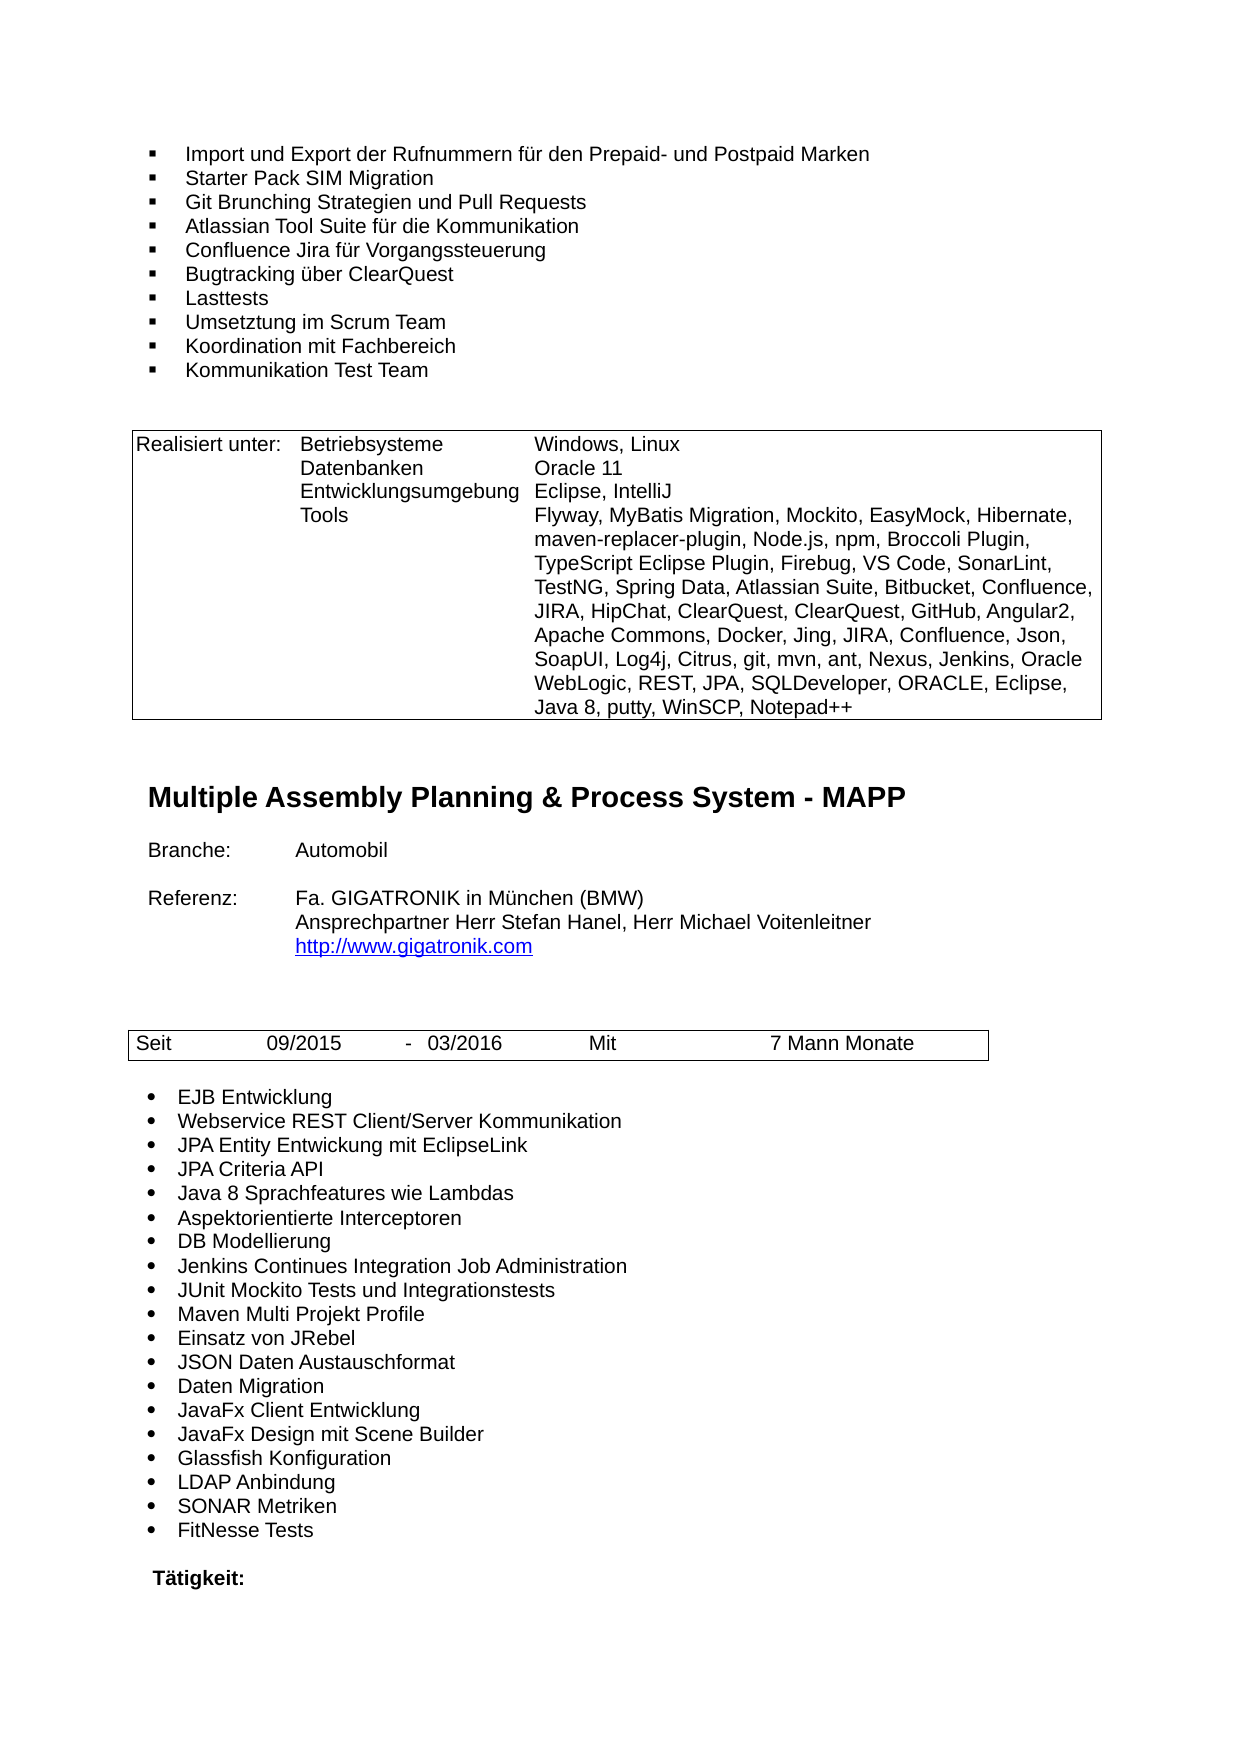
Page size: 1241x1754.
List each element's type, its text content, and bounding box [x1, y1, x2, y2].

list FitNesse Tests [148, 1518, 1110, 1542]
list LDAP Anbindung [148, 1470, 1110, 1494]
list JPA Criteria API [148, 1157, 1110, 1181]
table_header Realisiert unter: [133, 431, 297, 479]
list Daten Migration [148, 1374, 1110, 1398]
list Maven Multi Projekt Profile [148, 1302, 1110, 1326]
text Tätigkeit: [152, 1566, 1110, 1590]
table_header 09/2015 [259, 1031, 398, 1060]
list JUnit Mockito Tests und Integrationstests [148, 1277, 1110, 1302]
list JPA Entity Entwickung mit EclipseLink [148, 1133, 1110, 1157]
list SONAR Metriken [148, 1494, 1110, 1518]
table_cell Eclipse, IntelliJ Flyway, MyBatis Migration, Mockito, EasyMock, Hibernate, maven-replacer-plugin, Node.js, npm, Broccoli Plugin, TypeScript Eclipse Plugin, Firebug, VS Code, SonarLint, TestNG, Spring Data, Atlassian Suite, Bitbucket, Confluence, JIRA, HipChat, ClearQuest, ClearQuest, GitHub, Angular2, Apache Commons, Docker, Jing, JIRA, Confluence, Json, SoapUI, Log4j, Citrus, git, mvn, ant, Nexus, Jenkins, Oracle WebLogic, REST, JPA, SQLDeveloper, ORACLE, Eclipse, Java 8, putty, WinSCP, Notepad++ [531, 479, 1101, 719]
list Aspektorientierte Interceptoren [148, 1205, 1110, 1229]
list Umsetztung im Scrum Team [148, 310, 1110, 334]
list DB Modellierung [148, 1229, 1110, 1253]
list Webservice REST Client/Server Kommunikation [148, 1109, 1110, 1133]
list Kommunikation Test Team [148, 358, 1110, 382]
table_header 7 Mann Monate [763, 1031, 988, 1060]
table_cell Entwicklungsumgebung Tools [297, 479, 531, 719]
table_header Betriebsysteme Datenbanken [297, 431, 531, 479]
list JSON Daten Austauschformat [148, 1350, 1110, 1374]
table_header Mit [581, 1031, 762, 1060]
table_header Seit [129, 1031, 259, 1060]
list Atlassian Tool Suite für die Kommunikation [148, 214, 1110, 238]
text Ansprechpartner Herr Stefan Hanel, Herr Michael Voitenleitner [148, 910, 1110, 934]
list Koordination mit Fachbereich [148, 334, 1110, 358]
list EJB Entwicklung [148, 1085, 1110, 1109]
list JavaFx Client Entwicklung [148, 1398, 1110, 1422]
list JavaFx Design mit Scene Builder [148, 1422, 1110, 1446]
list Einsatz von JRebel [148, 1326, 1110, 1350]
list Jenkins Continues Integration Job Administration [148, 1253, 1110, 1277]
text http://www.gigatronik.com [221, 934, 1110, 958]
table_header 03/2016 [420, 1031, 581, 1060]
list Git Brunching Strategien und Pull Requests [148, 190, 1110, 214]
text Referenz: Fa. GIGATRONIK in München (BMW) [148, 886, 1110, 910]
text Branche: Automobil [148, 838, 1110, 862]
list Confluence Jira für Vorgangssteuerung [148, 238, 1110, 262]
list Lasttests [148, 286, 1110, 310]
list Bugtracking über ClearQuest [148, 262, 1110, 286]
table_header Windows, Linux Oracle 11 [531, 431, 1101, 479]
list Starter Pack SIM Migration [148, 166, 1110, 190]
table_header - [398, 1031, 420, 1060]
list Java 8 Sprachfeatures wie Lambdas [148, 1181, 1110, 1205]
subtitle Multiple Assembly Planning & Process System - MAPP [148, 780, 1110, 814]
list Import und Export der Rufnummern für den Prepaid- und Postpaid Marken [148, 142, 1110, 166]
table_cell [133, 479, 297, 719]
list Glassfish Konfiguration [148, 1446, 1110, 1470]
